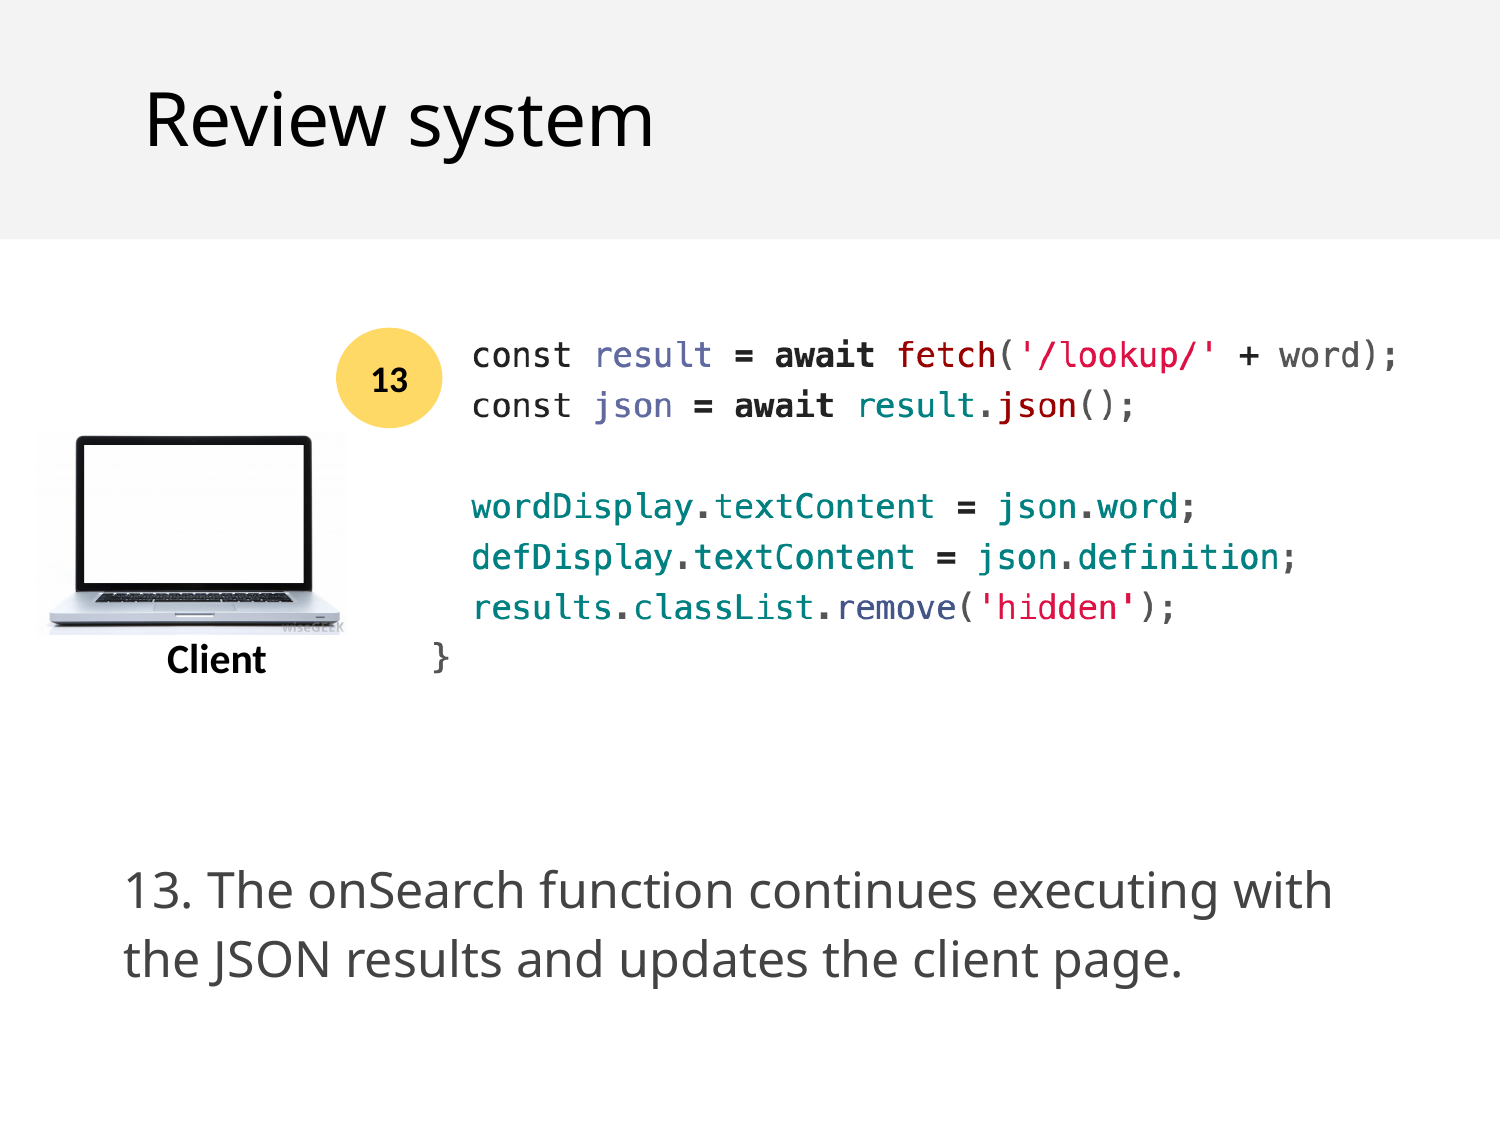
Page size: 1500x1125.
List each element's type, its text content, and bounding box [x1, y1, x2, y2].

text_box 13 [336, 327, 443, 429]
list 13. The onSearch function continues executing with the JSON results and updates the client page. [108, 834, 1429, 996]
picture [418, 327, 1429, 690]
picture [37, 431, 347, 635]
title Review system [128, 56, 1372, 183]
text_box Client [94, 600, 340, 714]
